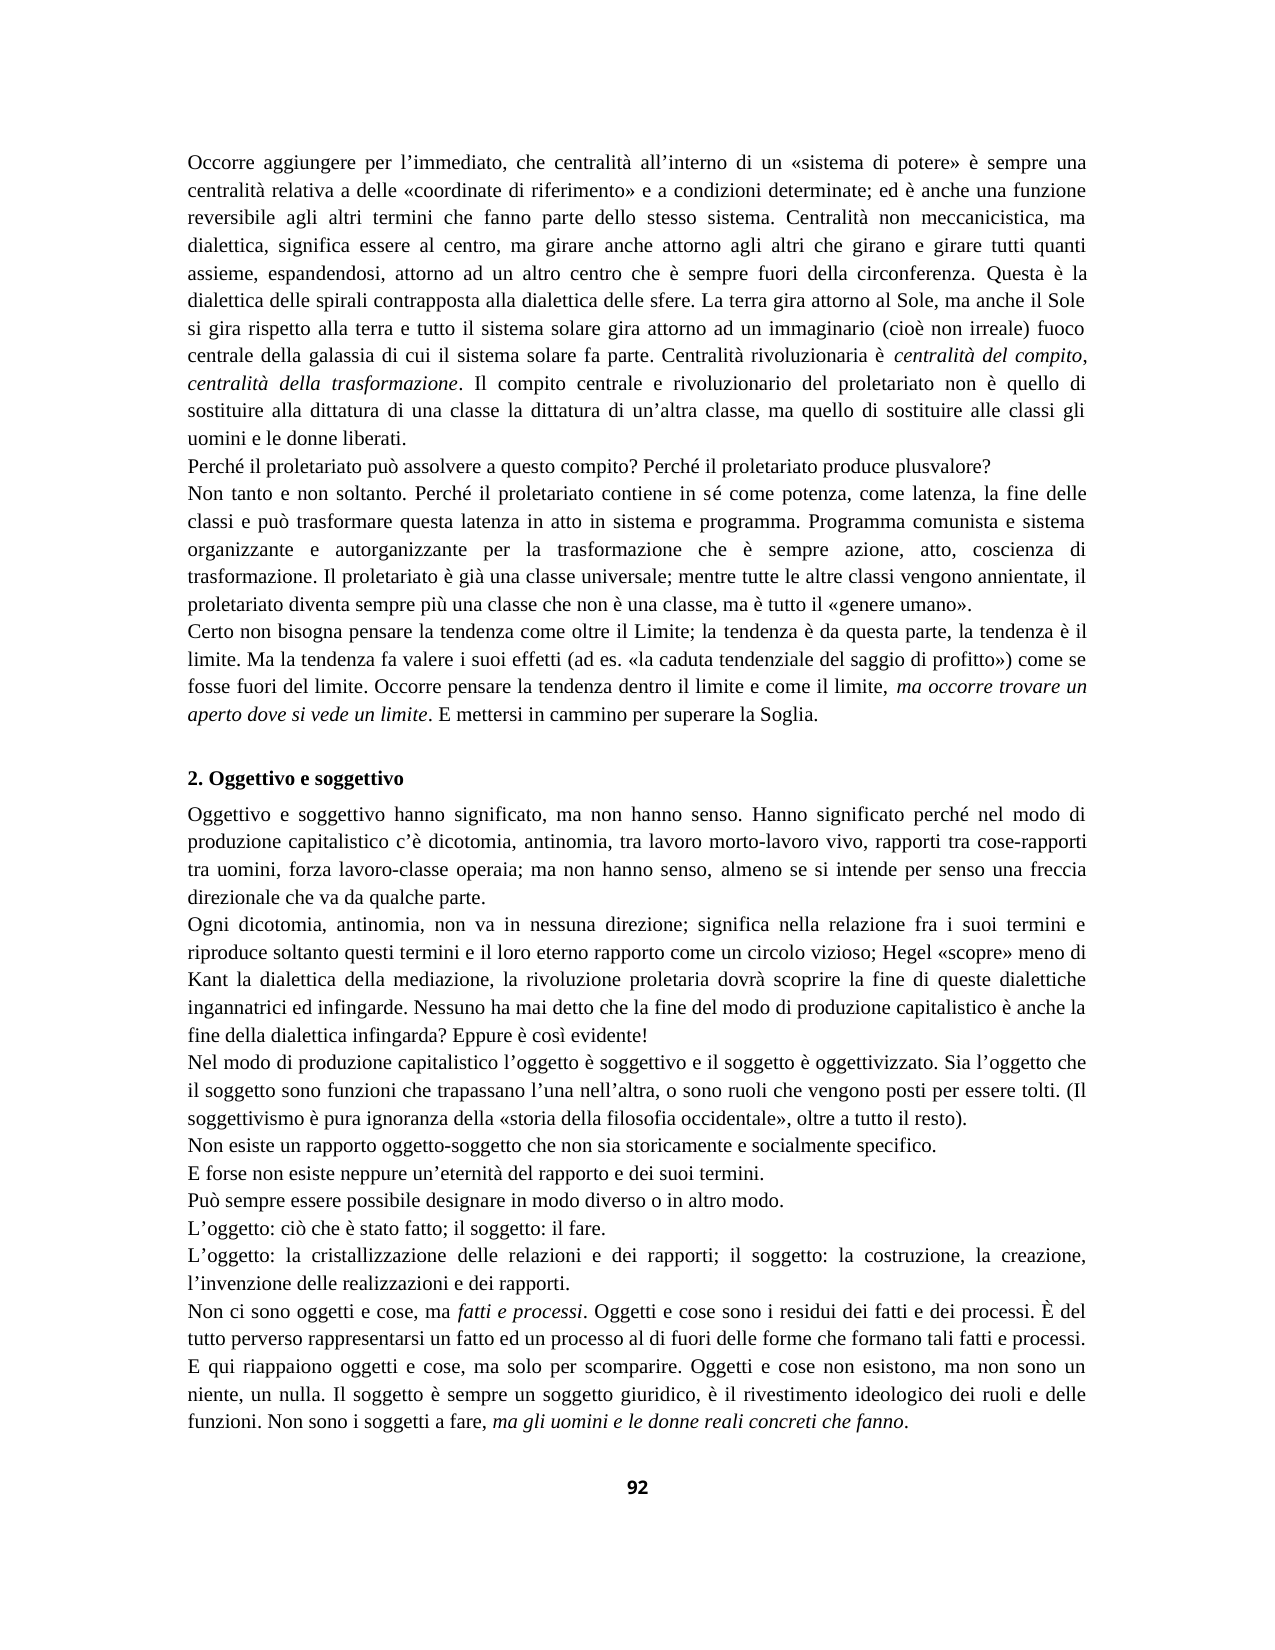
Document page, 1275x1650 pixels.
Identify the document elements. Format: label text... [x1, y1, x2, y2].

text 2. Oggettivo e soggettivo [187, 766, 1087, 790]
text Certo non bisogna pensare la tendenza come oltre il Limite; la tendenza è da questa parte, la tendenza è il limite. Ma la tendenza fa valere i suoi effetti (ad es. «la caduta tendenziale del saggio di profitto») come se fosse fuori del limite. Occorre pensare la tendenza dentro il limite e come il limite, ma occorre trovare un aperto dove si vede un limite. E mettersi in cammino per superare la Soglia. [187, 619, 1087, 726]
text Non ci sono oggetti e cose, ma fatti e processi. Oggetti e cose sono i residui dei fatti e dei processi. È del tutto perverso rappresentarsi un fatto ed un processo al di fuori delle forme che formano tali fatti e processi. E qui riappaiono oggetti e cose, ma solo per scomparire. Oggetti e cose non esistono, ma non sono un niente, un nulla. Il soggetto è sempre un soggetto giuridico, è il rivestimento ideologico dei ruoli e delle funzioni. Non sono i soggetti a fare, ma gli uomini e le donne reali concreti che fanno. [187, 1299, 1087, 1433]
text Ogni dicotomia, antinomia, non va in nessuna direzione; significa nella relazione fra i suoi termini e riproduce soltanto questi termini e il loro eterno rapporto come un circolo vizioso; Hegel «scopre» meno di Kant la dialettica della mediazione, la rivoluzione proletaria dovrà scoprire la fine di queste dialettiche ingannatrici ed infingarde. Nessuno ha mai detto che la fine del modo di produzione capitalistico è anche la fine della dialettica infingarda? Eppure è così evidente! [187, 912, 1087, 1047]
text L’oggetto: ciò che è stato fatto; il soggetto: il fare. [187, 1216, 1087, 1240]
text Non tanto e non soltanto. Perché il proletariato contiene in sé come potenza, come latenza, la fine delle classi e può trasformare questa latenza in atto in sistema e programma. Programma comunista e sistema organizzante e autorganizzante per la trasformazione che è sempre azione, atto, coscienza di trasformazione. Il proletariato è già una classe universale; mentre tutte le altre classi vengono annientate, il proletariato diventa sempre più una classe che non è una classe, ma è tutto il «genere umano». [187, 481, 1087, 616]
text Perché il proletariato può assolvere a questo compito? Perché il proletariato produce plusvalore? [187, 454, 1087, 478]
text Nel modo di produzione capitalistico l’oggetto è soggettivo e il soggetto è oggettivizzato. Sia l’oggetto che il soggetto sono funzioni che trapassano l’una nell’altra, o sono ruoli che vengono posti per essere tolti. (Il soggettivismo è pura ignoranza della «storia della filosofia occidentale», oltre a tutto il resto). [187, 1050, 1087, 1129]
text L’oggetto: la cristallizzazione delle relazioni e dei rapporti; il soggetto: la costruzione, la creazione, l’invenzione delle realizzazioni e dei rapporti. [187, 1243, 1087, 1295]
text E forse non esiste neppure un’eternità del rapporto e dei suoi termini. [187, 1161, 1087, 1185]
text Oggettivo e soggettivo hanno significato, ma non hanno senso. Hanno significato perché nel modo di produzione capitalistico c’è dicotomia, antinomia, tra lavoro morto-lavoro vivo, rapporti tra cose-rapporti tra uomini, forza lavoro-classe operaia; ma non hanno senso, almeno se si intende per senso una freccia direzionale che va da qualche parte. [187, 802, 1087, 909]
text Non esiste un rapporto oggetto-soggetto che non sia storicamente e socialmente specifico. [187, 1133, 1087, 1157]
text Può sempre essere possibile designare in modo diverso o in altro modo. [187, 1188, 1087, 1212]
text Occorre aggiungere per l’immediato, che centralità all’interno di un «sistema di potere» è sempre una centralità relativa a delle «coordinate di riferimento» e a condizioni determinate; ed è anche una funzione reversibile agli altri termini che fanno parte dello stesso sistema. Centralità non meccanicistica, ma dialettica, significa essere al centro, ma girare anche attorno agli altri che girano e girare tutti quanti assieme, espandendosi, attorno ad un altro centro che è sempre fuori della circonferenza. Questa è la dialettica delle spirali contrapposta alla dialettica delle sfere. La terra gira attorno al Sole, ma anche il Sole si gira rispetto alla terra e tutto il sistema solare gira attorno ad un immaginario (cioè non irreale) fuoco centrale della galassia di cui il sistema solare fa parte. Centralità rivoluzionaria è centralità del compito, centralità della trasformazione. Il compito centrale e rivoluzionario del proletariato non è quello di sostituire alla dittatura di una classe la dittatura di un’altra classe, ma quello di sostituire alle classi gli uomini e le donne liberati. [187, 150, 1087, 450]
